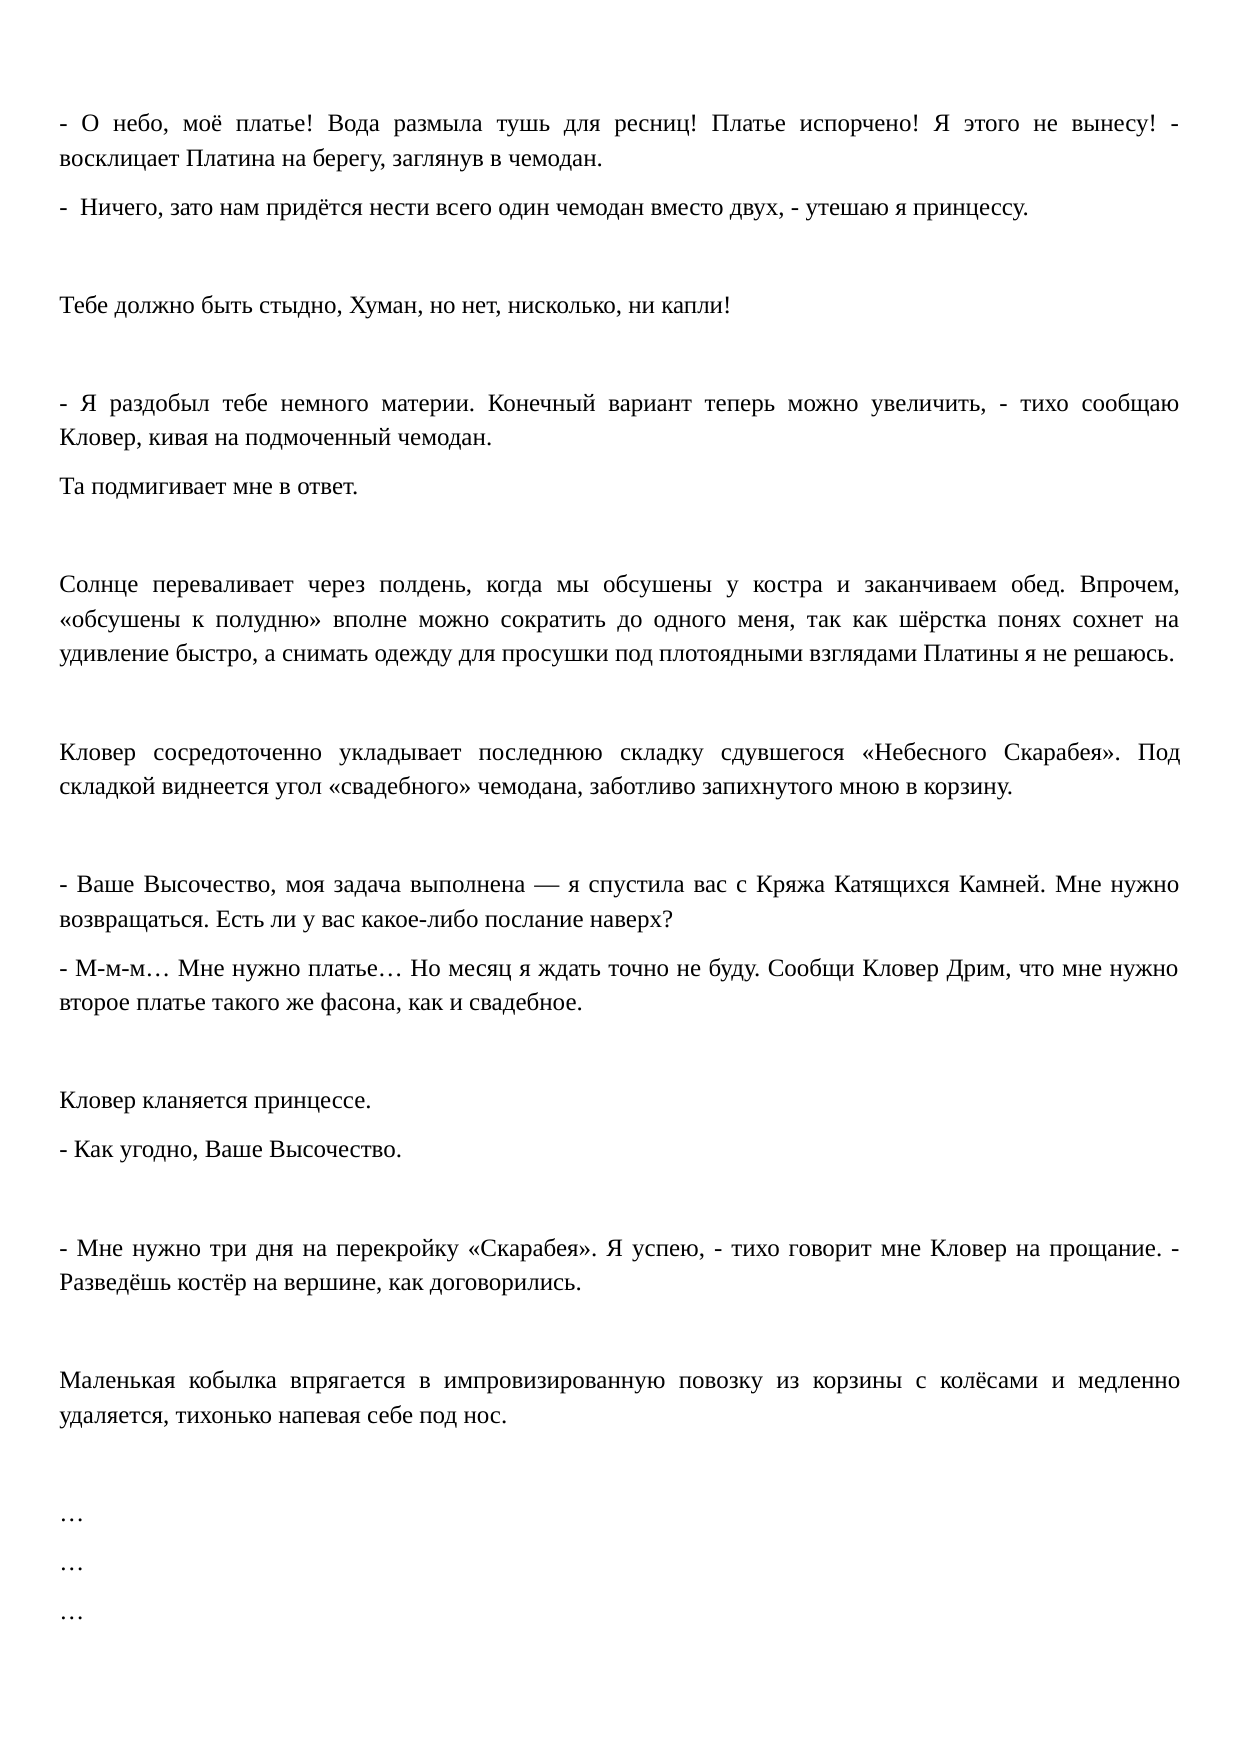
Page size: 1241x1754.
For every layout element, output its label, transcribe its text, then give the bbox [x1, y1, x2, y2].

text - Как угодно, Ваше Высочество. [59, 1134, 1181, 1163]
text - М-м-м… Мне нужно платье… Но месяц я ждать точно не буду. Сообщи Кловер Дрим, что мне нужно второе платье такого же фасона, как и свадебное. [59, 953, 1181, 1016]
text Кловер кланяется принцессе. [59, 1085, 1181, 1114]
text Кловер сосредоточенно укладывает последнюю складку сдувшегося «Небесного Скарабея». Под складкой виднеется угол «свадебного» чемодана, заботливо запихнутого мною в корзину. [59, 737, 1181, 800]
text Тебе должно быть стыдно, Хуман, но нет, нисколько, ни капли! [59, 290, 1181, 318]
text - О небо, моё платье! Вода размыла тушь для ресниц! Платье испорчено! Я этого не вынесу! - восклицает Платина на берегу, заглянув в чемодан. [59, 108, 1181, 171]
text Та подмигивает мне в ответ. [59, 471, 1181, 500]
text Маленькая кобылка впрягается в импровизированную повозку из корзины с колёсами и медленно удаляется, тихонько напевая себе под нос. [59, 1365, 1181, 1428]
text … [59, 1596, 1181, 1625]
text Солнце переваливает через полдень, когда мы обсушены у костра и заканчиваем обед. Впрочем, «обсушены к полудню» вполне можно сократить до одного меня, так как шёрстка понях сохнет на удивление быстро, а снимать одежду для просушки под плотоядными взглядами Платины я не решаюсь. [59, 569, 1181, 667]
text - Ничего, зато нам придётся нести всего один чемодан вместо двух, - утешаю я принцессу. [59, 192, 1181, 220]
text - Мне нужно три дня на перекройку «Скарабея». Я успею, - тихо говорит мне Кловер на прощание. - Разведёшь костёр на вершине, как договорились. [59, 1233, 1181, 1296]
text - Ваше Высочество, моя задача выполнена — я спустила вас с Кряжа Катящихся Камней. Мне нужно возвращаться. Есть ли у вас какое-либо послание наверх? [59, 869, 1181, 932]
text … [59, 1498, 1181, 1527]
text … [59, 1547, 1181, 1576]
text - Я раздобыл тебе немного материи. Конечный вариант теперь можно увеличить, - тихо сообщаю Кловер, кивая на подмоченный чемодан. [59, 388, 1181, 451]
